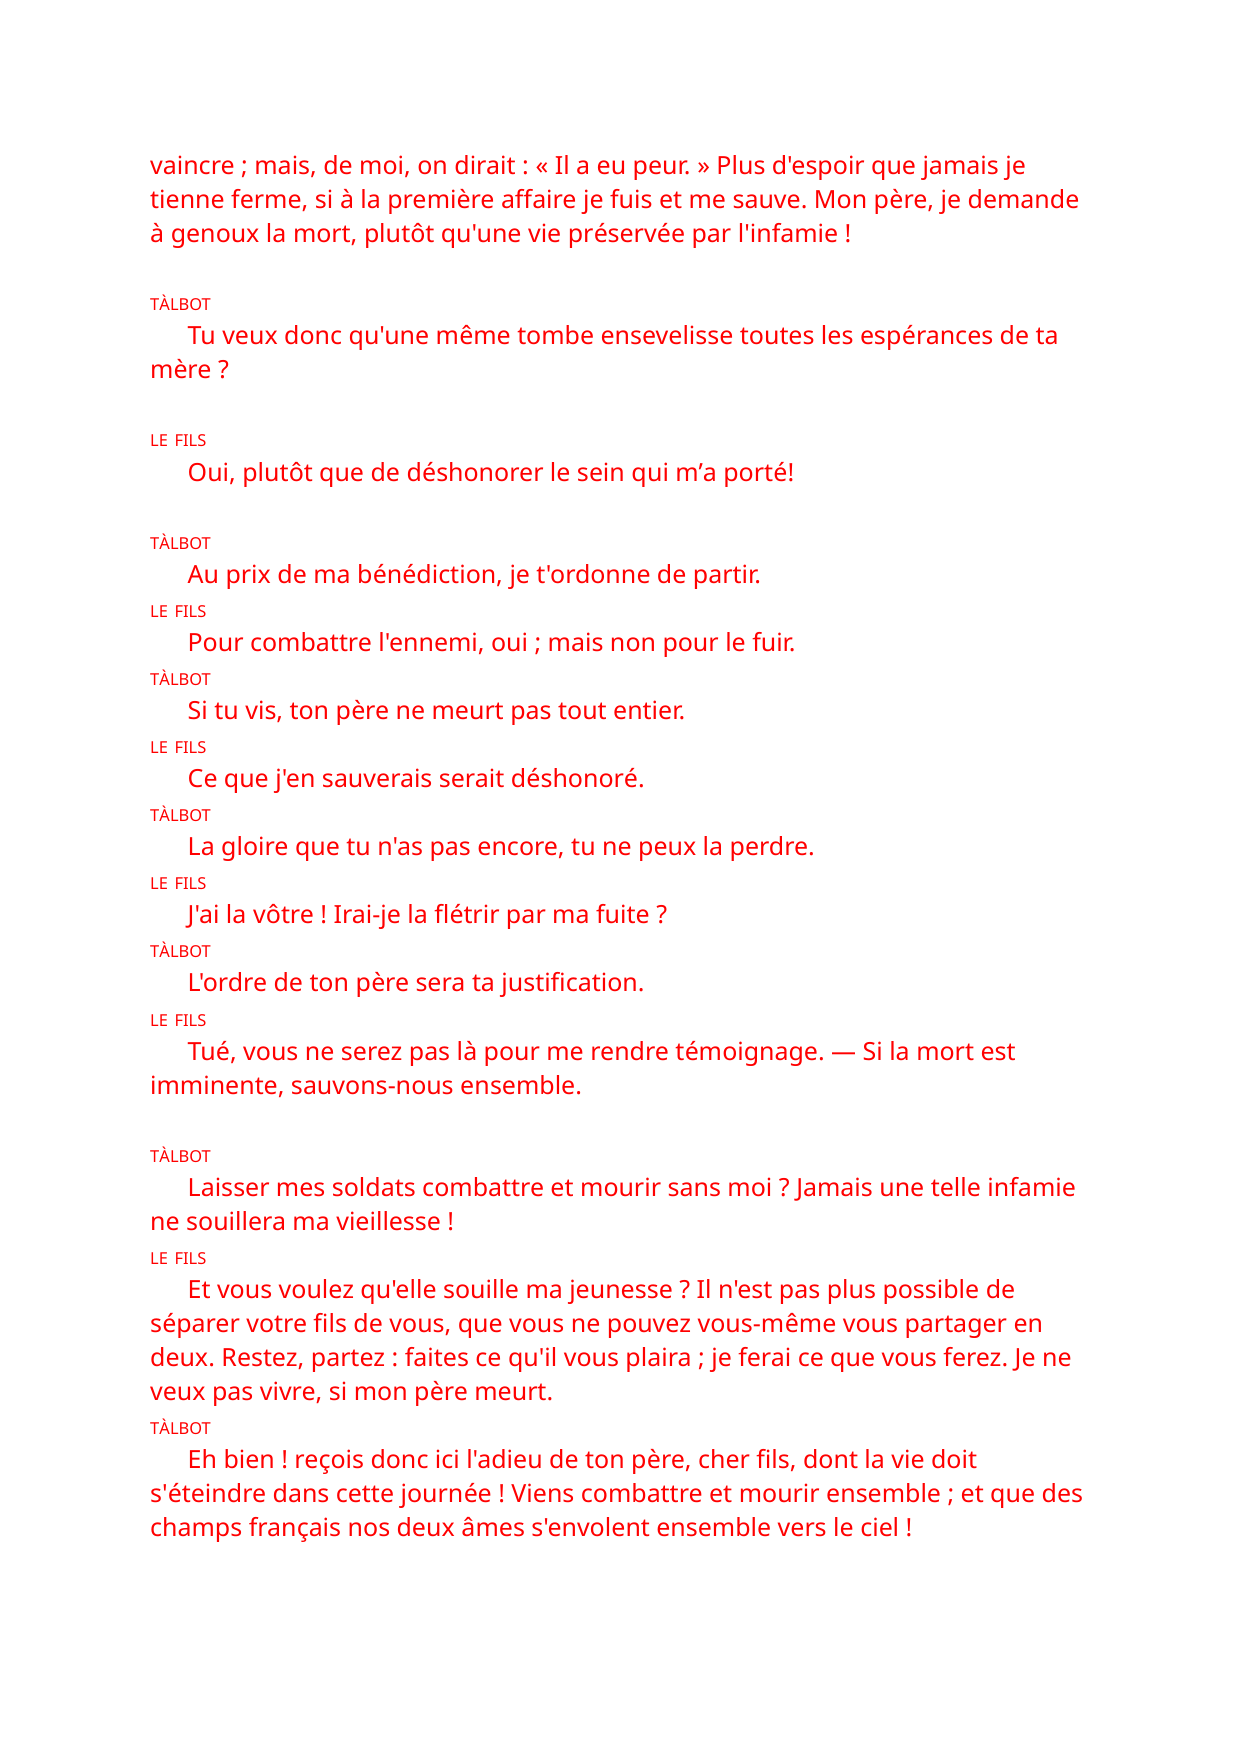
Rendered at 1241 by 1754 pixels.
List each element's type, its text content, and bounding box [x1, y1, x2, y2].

text L'ordre de ton père sera ta justification. [150, 965, 1091, 999]
text tàlbot [150, 1408, 1091, 1442]
text J'ai la vôtre ! Irai-je la flétrir par ma fuite ? [150, 897, 1091, 931]
text La gloire que tu n'as pas encore, tu ne peux la perdre. [150, 829, 1091, 863]
text le fils [150, 999, 1091, 1033]
text Et vous voulez qu'elle souille ma jeunesse ? Il n'est pas plus possible de séparer votre fils de vous, que vous ne pouvez vous-même vous partager en deux. Restez, partez : faites ce qu'il vous plaira ; je ferai ce que vous ferez. Je ne veux pas vivre, si mon père meurt. [150, 1272, 1091, 1408]
text Oui, plutôt que de déshonorer le sein qui m’a porté! [150, 454, 1091, 488]
text le fils [150, 420, 1091, 454]
text Si tu vis, ton père ne meurt pas tout entier. [150, 693, 1091, 727]
text tàlbot [150, 658, 1091, 693]
text tàlbot [150, 522, 1091, 556]
text vaincre ; mais, de moi, on dirait : « Il a eu peur. » Plus d'espoir que jamais je tienne ferme, si à la pre­mière affaire je fuis et me sauve. Mon père, je demande à genoux la mort, plutôt qu'une vie préservée par l'infamie ! [150, 148, 1091, 250]
text Au prix de ma bénédiction, je t'ordonne de partir. [150, 556, 1091, 590]
text Tu veux donc qu'une même tombe ensevelisse toutes les espérances de ta mère ? [150, 318, 1091, 386]
text Tué, vous ne serez pas là pour me rendre témoi­gnage. — Si la mort est imminente, sauvons-nous en­semble. [150, 1033, 1091, 1101]
text Ce que j'en sauverais serait déshonoré. [150, 761, 1091, 795]
text le fils [150, 863, 1091, 897]
text tàlbot [150, 931, 1091, 965]
text le fils [150, 590, 1091, 624]
text le fils [150, 727, 1091, 761]
text Eh bien ! reçois donc ici l'adieu de ton père, cher fils, dont la vie doit s'éteindre dans cette journée ! Viens combattre et mourir ensemble ; et que des champs français nos deux âmes s'envolent ensemble vers le ciel ! [150, 1442, 1091, 1544]
text tàlbot [150, 284, 1091, 318]
text le fils [150, 1238, 1091, 1272]
text Pour combattre l'ennemi, oui ; mais non pour le fuir. [150, 624, 1091, 658]
text Laisser mes soldats combattre et mourir sans moi ? Jamais une telle infamie ne souillera ma vieillesse ! [150, 1169, 1091, 1238]
text tàlbot [150, 795, 1091, 829]
text tàlbot [150, 1135, 1091, 1169]
